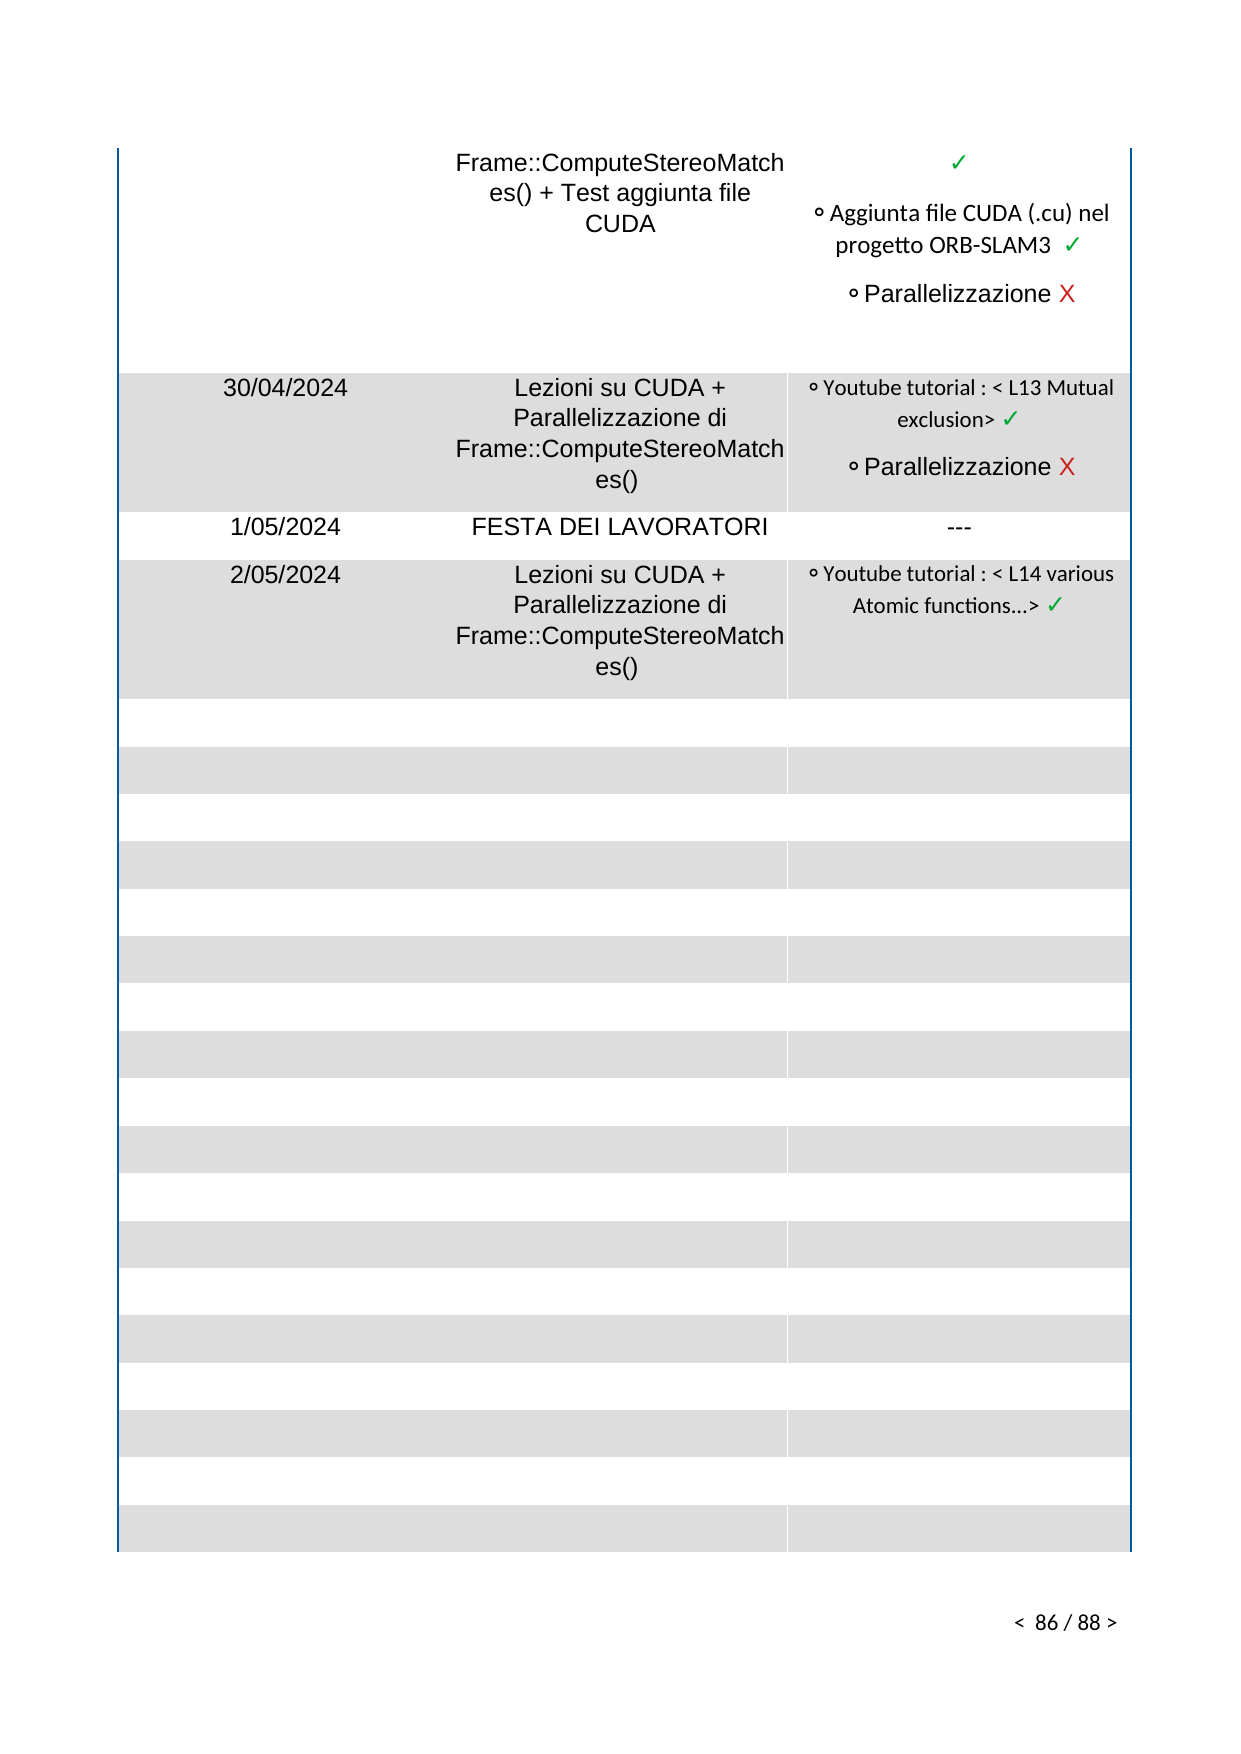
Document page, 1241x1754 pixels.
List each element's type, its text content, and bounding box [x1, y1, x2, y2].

table_cell ✓ ⚬Aggiunta file CUDA (.cu) nel progetto ORB-SLAM3 ✓ ⚬Parallelizzazione X [788, 148, 1130, 373]
table_cell [453, 936, 787, 983]
table_cell [453, 1126, 787, 1173]
table_cell [788, 1505, 1130, 1552]
table_cell [119, 841, 453, 889]
table_cell [788, 1458, 1130, 1505]
table_cell [453, 984, 787, 1031]
table_cell 30/04/2024 [119, 373, 453, 512]
table_cell [119, 699, 453, 747]
table_cell [453, 1363, 787, 1410]
table_cell ⚬Youtube tutorial : < L13 Mutual exclusion> ✓ ⚬Parallelizzazione X [788, 373, 1130, 512]
table_cell [453, 699, 787, 747]
table_cell 2/05/2024 [119, 560, 453, 699]
table_cell ⚬Youtube tutorial : < L14 various Atomic functions...> ✓ [788, 560, 1130, 699]
table_cell [788, 889, 1130, 936]
table_cell [453, 1221, 787, 1268]
table_cell [788, 747, 1130, 794]
table_cell [788, 1221, 1130, 1268]
table_cell Lezioni su CUDA + Parallelizzazione di Frame::ComputeStereoMatches() [453, 560, 787, 699]
table_cell [788, 1363, 1130, 1410]
table_cell [119, 1315, 453, 1363]
table_cell [453, 1031, 787, 1078]
table_cell [119, 1078, 453, 1126]
table_cell [453, 1505, 787, 1552]
table_cell [119, 1268, 453, 1315]
table_cell [453, 1315, 787, 1363]
table_cell [119, 1505, 453, 1552]
table_cell [453, 1458, 787, 1505]
table_cell [119, 747, 453, 794]
table_cell [119, 1173, 453, 1221]
table_cell [453, 1268, 787, 1315]
table_cell [788, 1410, 1130, 1457]
table_cell [119, 936, 453, 983]
table_cell [788, 1031, 1130, 1078]
table_cell [119, 1031, 453, 1078]
table_cell [119, 1458, 453, 1505]
table_cell [788, 841, 1130, 889]
table_cell [119, 794, 453, 841]
table_cell Lezioni su CUDA + Parallelizzazione di Frame::ComputeStereoMatches() [453, 373, 787, 512]
table_cell [788, 1078, 1130, 1126]
table_cell [788, 794, 1130, 841]
table_cell [453, 841, 787, 889]
table_cell [788, 1315, 1130, 1363]
table_cell --- [788, 512, 1130, 559]
table_cell [453, 1078, 787, 1126]
table_cell 1/05/2024 [119, 512, 453, 559]
table_cell [119, 1410, 453, 1457]
table_cell [119, 1221, 453, 1268]
table_cell [788, 699, 1130, 747]
table_cell [788, 1126, 1130, 1173]
table_cell FESTA DEI LAVORATORI [453, 512, 787, 559]
table_cell [453, 1173, 787, 1221]
table_cell [453, 794, 787, 841]
table_cell [453, 889, 787, 936]
table_cell Frame::ComputeStereoMatches() + Test aggiunta file CUDA [453, 148, 787, 373]
table_cell [119, 1363, 453, 1410]
table_cell [119, 984, 453, 1031]
table_cell [453, 747, 787, 794]
table_cell [119, 889, 453, 936]
table_cell [788, 984, 1130, 1031]
table_cell [788, 936, 1130, 983]
table_cell [788, 1268, 1130, 1315]
table_cell [119, 1126, 453, 1173]
table_cell [453, 1410, 787, 1457]
table_cell [788, 1173, 1130, 1221]
table_cell [119, 148, 453, 373]
